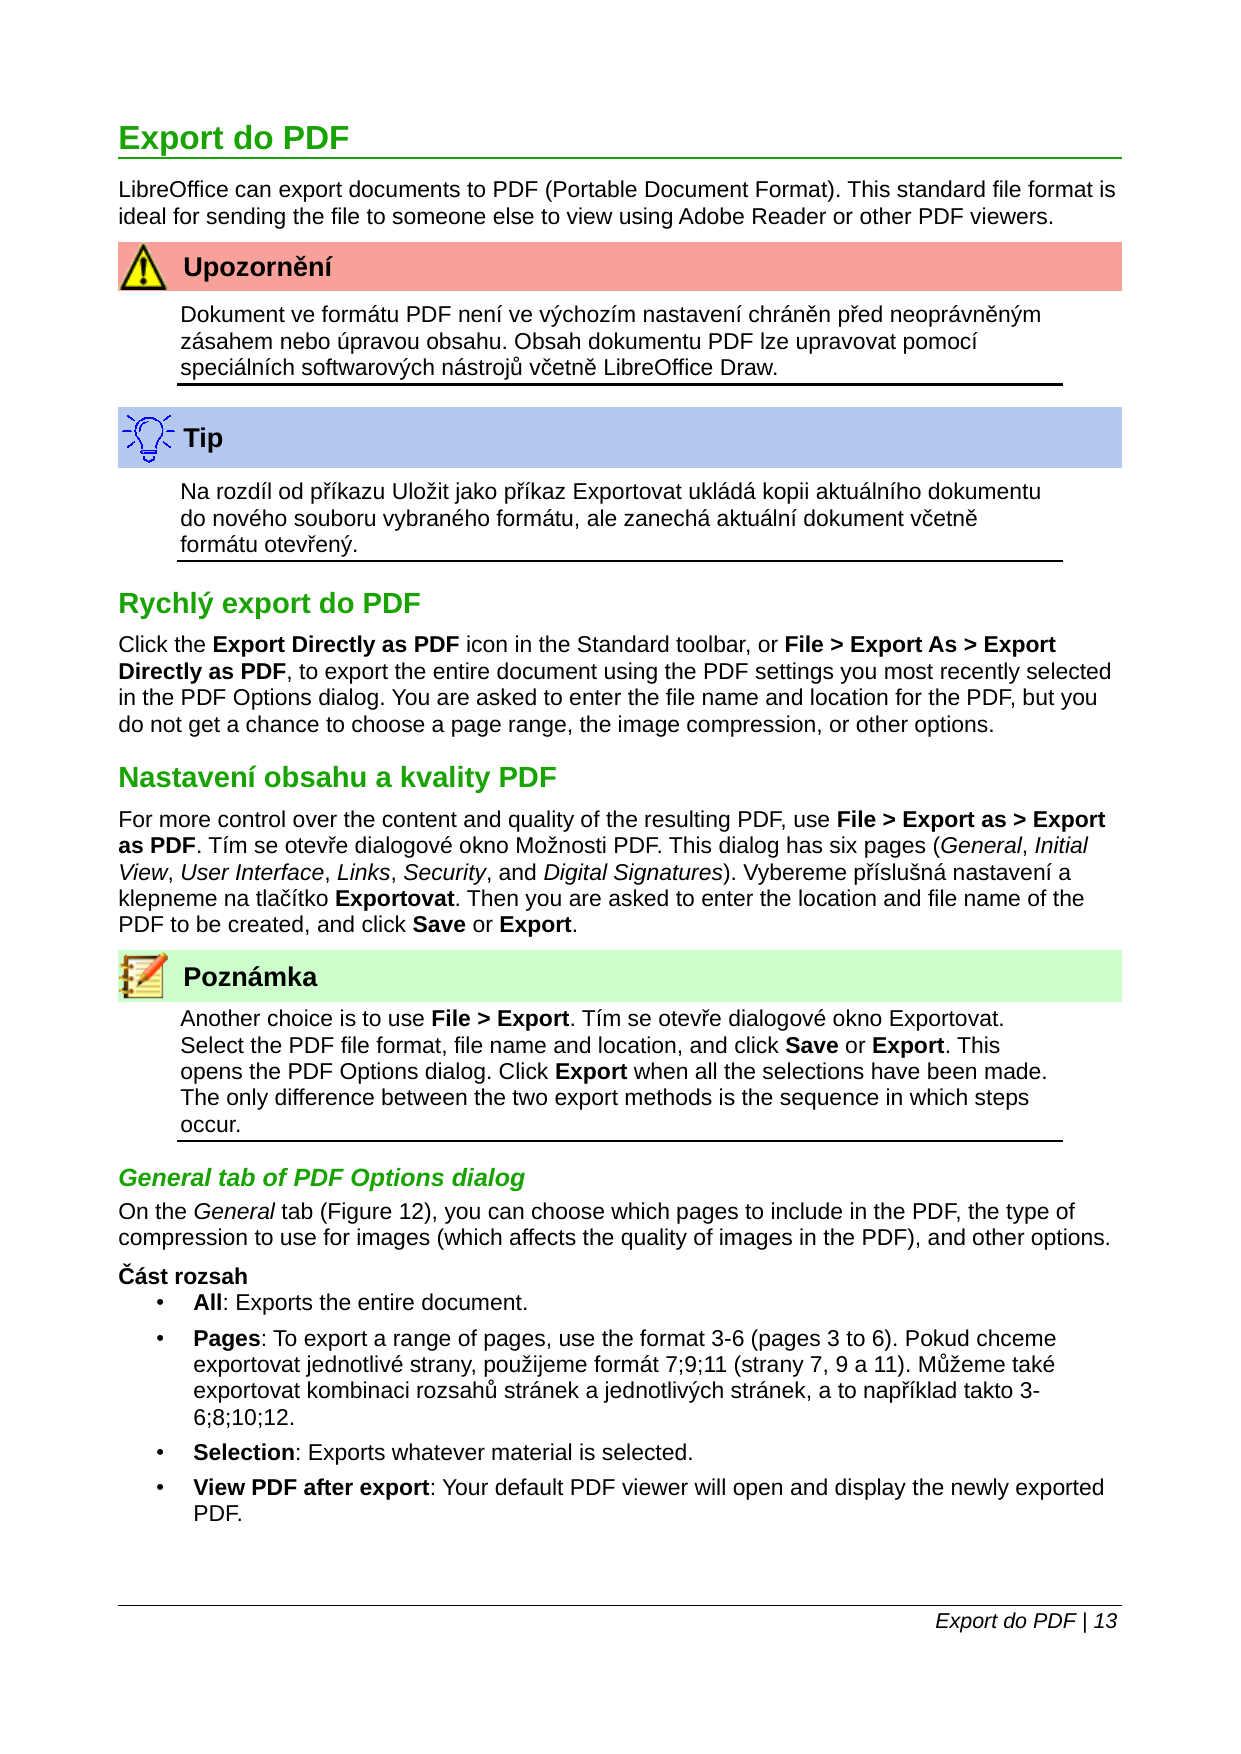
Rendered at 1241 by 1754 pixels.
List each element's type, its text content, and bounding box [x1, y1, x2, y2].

subtitle Nastavení obsahu a kvality PDF [118, 761, 1122, 794]
picture [119, 242, 167, 290]
list Pages: To export a range of pages, use the format 3-6 (pages 3 to 6). Pokud chceme exportovat jednotlivé strany, použijeme formát 7;9;11 (strany 7, 9 a 11). Můžeme také exportovat kombinaci rozsahů stránek a jednotlivých stránek, a to například takto 3-6;8;10;12. [156, 1324, 1122, 1430]
picture [119, 951, 170, 1002]
subtitle Poznámka [118, 950, 1122, 1002]
list All: Exports the entire document. [156, 1289, 1122, 1316]
subtitle General tab of PDF Options dialog [118, 1163, 1122, 1192]
subtitle Upozornění [118, 242, 1122, 291]
text Na rozdíl od příkazu Uložit jako příkaz Exportovat ukládá kopii aktuálního dokumentu do nového souboru vybraného formátu, ale zanechá aktuální dokument včetně formátu otevřený. [177, 475, 1063, 560]
list Selection: Exports whatever material is selected. [156, 1439, 1122, 1465]
text On the General tab (Figure 12), you can choose which pages to include in the PDF, the type of compression to use for images (which affects the quality of images in the PDF), and other options. [118, 1198, 1122, 1251]
subtitle Export do PDF [118, 118, 1122, 157]
text Click the Export Directly as PDF icon in the Standard toolbar, or File > Export As > Export Directly as PDF, to export the entire document using the PDF settings you most recently selected in the PDF Options dialog. You are asked to enter the file name and location for the PDF, but you do not get a chance to choose a page range, the image compression, or other options. [118, 631, 1122, 737]
text Another choice is to use File > Export. Tím se otevře dialogové okno Exportovat. Select the PDF file format, file name and location, and click Save or Export. This opens the PDF Options dialog. Click Export when all the selections have been made. The only difference between the two export methods is the sequence in which steps occur. [177, 1002, 1063, 1140]
text Dokument ve formátu PDF není ve výchozím nastavení chráněn před neoprávněným zásahem nebo úpravou obsahu. Obsah dokumentu PDF lze upravovat pomocí speciálních softwarových nástrojů včetně LibreOffice Draw. [177, 298, 1063, 383]
subtitle Tip [118, 407, 1122, 468]
list View PDF after export: Your default PDF viewer will open and display the newly exported PDF. [156, 1474, 1122, 1527]
subtitle Rychlý export do PDF [118, 586, 1122, 620]
picture [119, 407, 179, 467]
text LibreOffice can export documents to PDF (Portable Document Format). This standard file format is ideal for sending the file to someone else to view using Adobe Reader or other PDF viewers. [118, 176, 1122, 229]
text For more control over the content and quality of the resulting PDF, use File > Export as > Export as PDF. Tím se otevře dialogové okno Možnosti PDF. This dialog has six pages (General, Initial View, User Interface, Links, Security, and Digital Signatures). Vybereme příslušná nastavení a klepneme na tlačítko Exportovat. Then you are asked to enter the location and file name of the PDF to be created, and click Save or Export. [118, 806, 1122, 938]
text Část rozsah [118, 1263, 1122, 1289]
